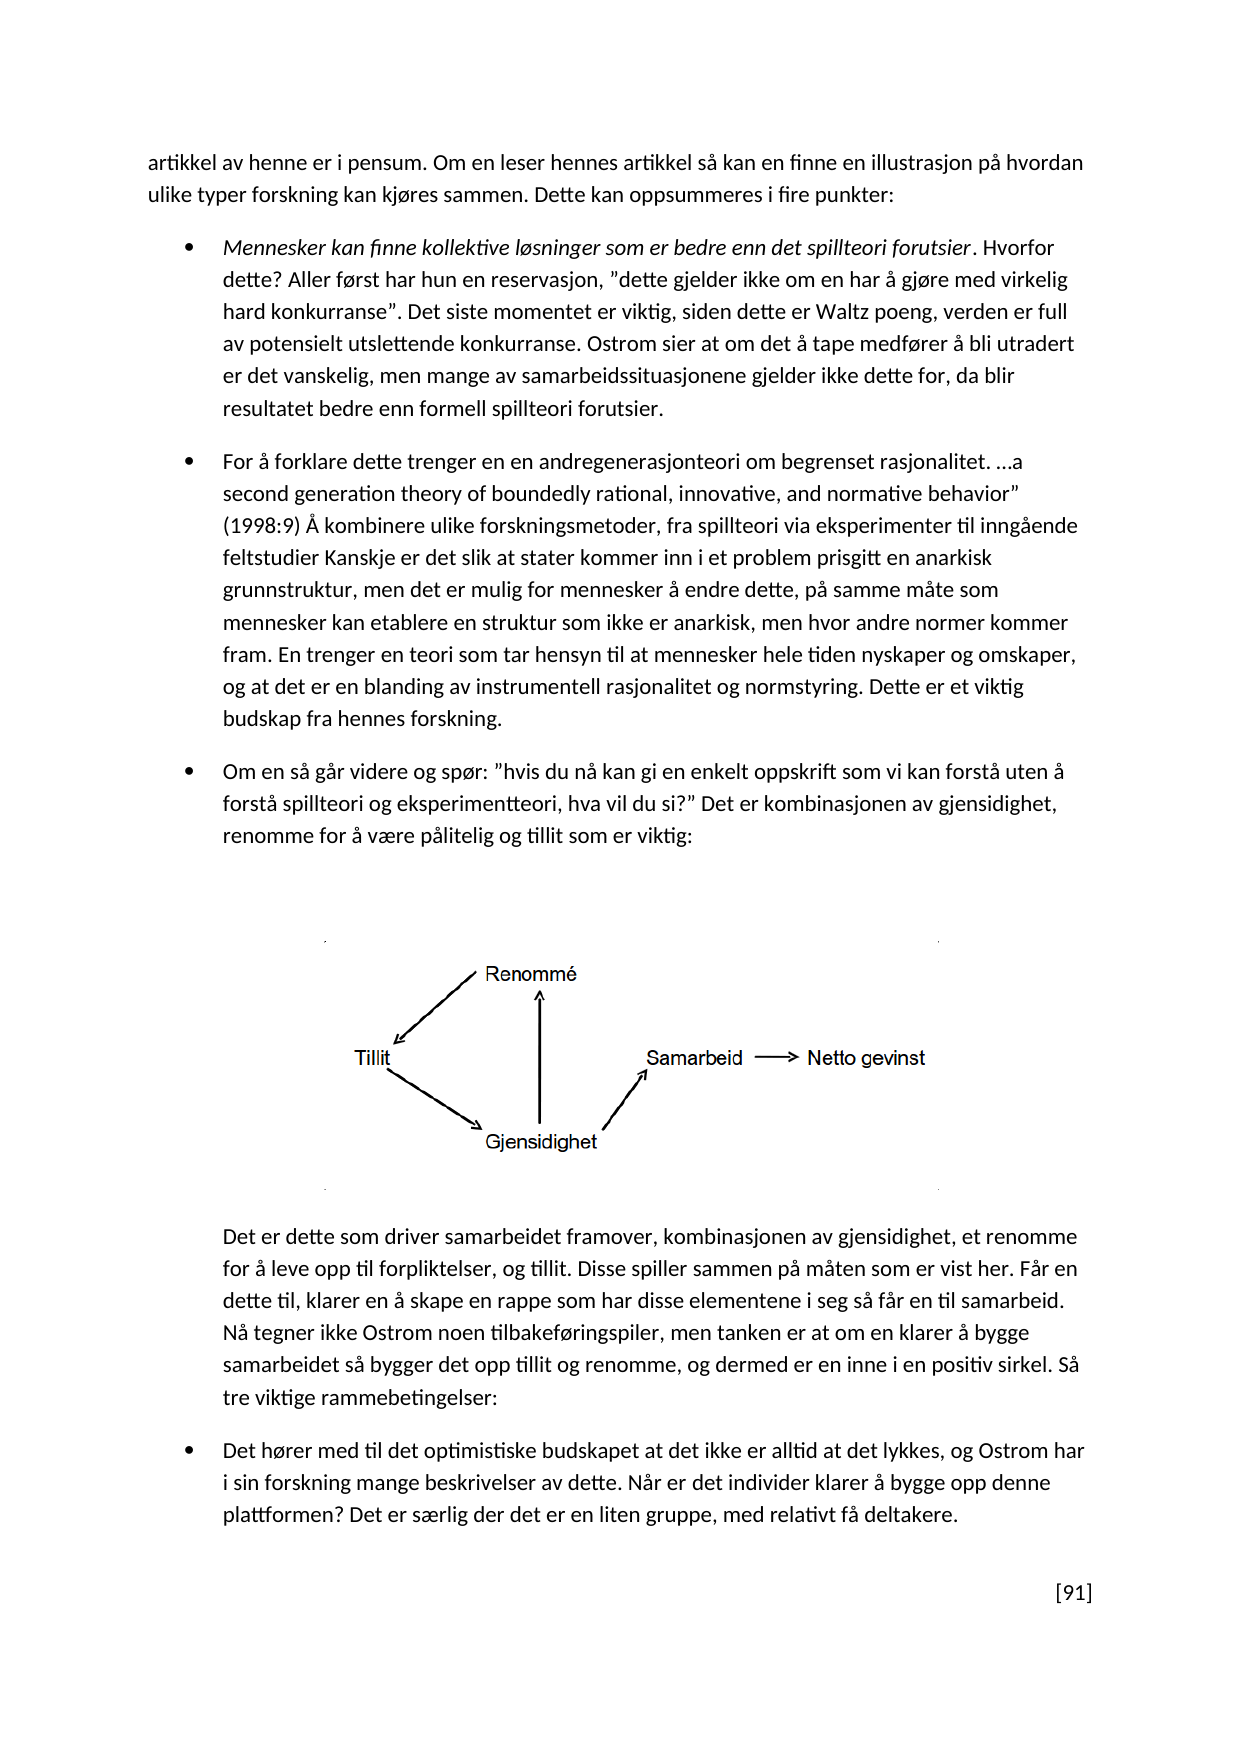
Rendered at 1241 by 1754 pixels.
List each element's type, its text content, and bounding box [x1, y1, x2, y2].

list For å forklare dette trenger en en andregenerasjonteori om begrenset rasjonalitet. …a second generation theory of boundedly rational, innovative, and normative behavior” (1998:9) Å kombinere ulike forskningsmetoder, fra spillteori via eksperimenter til inngående feltstudier Kanskje er det slik at stater kommer inn i et problem prisgitt en anarkisk grunnstruktur, men det er mulig for mennesker å endre dette, på samme måte som mennesker kan etablere en struktur som ikke er anarkisk, men hvor andre normer kommer fram. En trenger en teori som tar hensyn til at mennesker hele tiden nyskaper og omskaper, og at det er en blanding av instrumentell rasjonalitet og normstyring. Dette er et viktig budskap fra hennes forskning. [185, 447, 1093, 732]
picture [324, 941, 939, 1190]
list Det hører med til det optimistiske budskapet at det ikke er alltid at det lykkes, og Ostrom har i sin forskning mange beskrivelser av dette. Når er det individer klarer å bygge opp denne plattformen? Det er særlig der det er en liten gruppe, med relativt få deltakere. [185, 1436, 1093, 1528]
text artikkel av henne er i pensum. Om en leser hennes artikkel så kan en finne en illustrasjon på hvordan ulike typer forskning kan kjøres sammen. Dette kan oppsummeres i fire punkter: [148, 148, 1093, 208]
list Om en så går videre og spør: ”hvis du nå kan gi en enkelt oppskrift som vi kan forstå uten å forstå spillteori og eksperimentteori, hva vil du si?” Det er kombinasjonen av gjensidighet, renomme for å være pålitelig og tillit som er viktig: Det er dette som driver samarbeidet framover, kombinasjonen av gjensidighet, et renomme for å leve opp til forpliktelser, og tillit. Disse spiller sammen på måten som er vist her. Får en dette til, klarer en å skape en rappe som har disse elementene i seg så får en til samarbeid. Nå tegner ikke Ostrom noen tilbakeføringspiler, men tanken er at om en klarer å bygge samarbeidet så bygger det opp tillit og renomme, og dermed er en inne i en positiv sirkel. Så tre viktige rammebetingelser: [185, 757, 1093, 1411]
list Mennesker kan finne kollektive løsninger som er bedre enn det spillteori forutsier. Hvorfor dette? Aller først har hun en reservasjon, ”dette gjelder ikke om en har å gjøre med virkelig hard konkurranse”. Det siste momentet er viktig, siden dette er Waltz poeng, verden er full av potensielt utslettende konkurranse. Ostrom sier at om det å tape medfører å bli utradert er det vanskelig, men mange av samarbeidssituasjonene gjelder ikke dette for, da blir resultatet bedre enn formell spillteori forutsier. [185, 233, 1093, 422]
